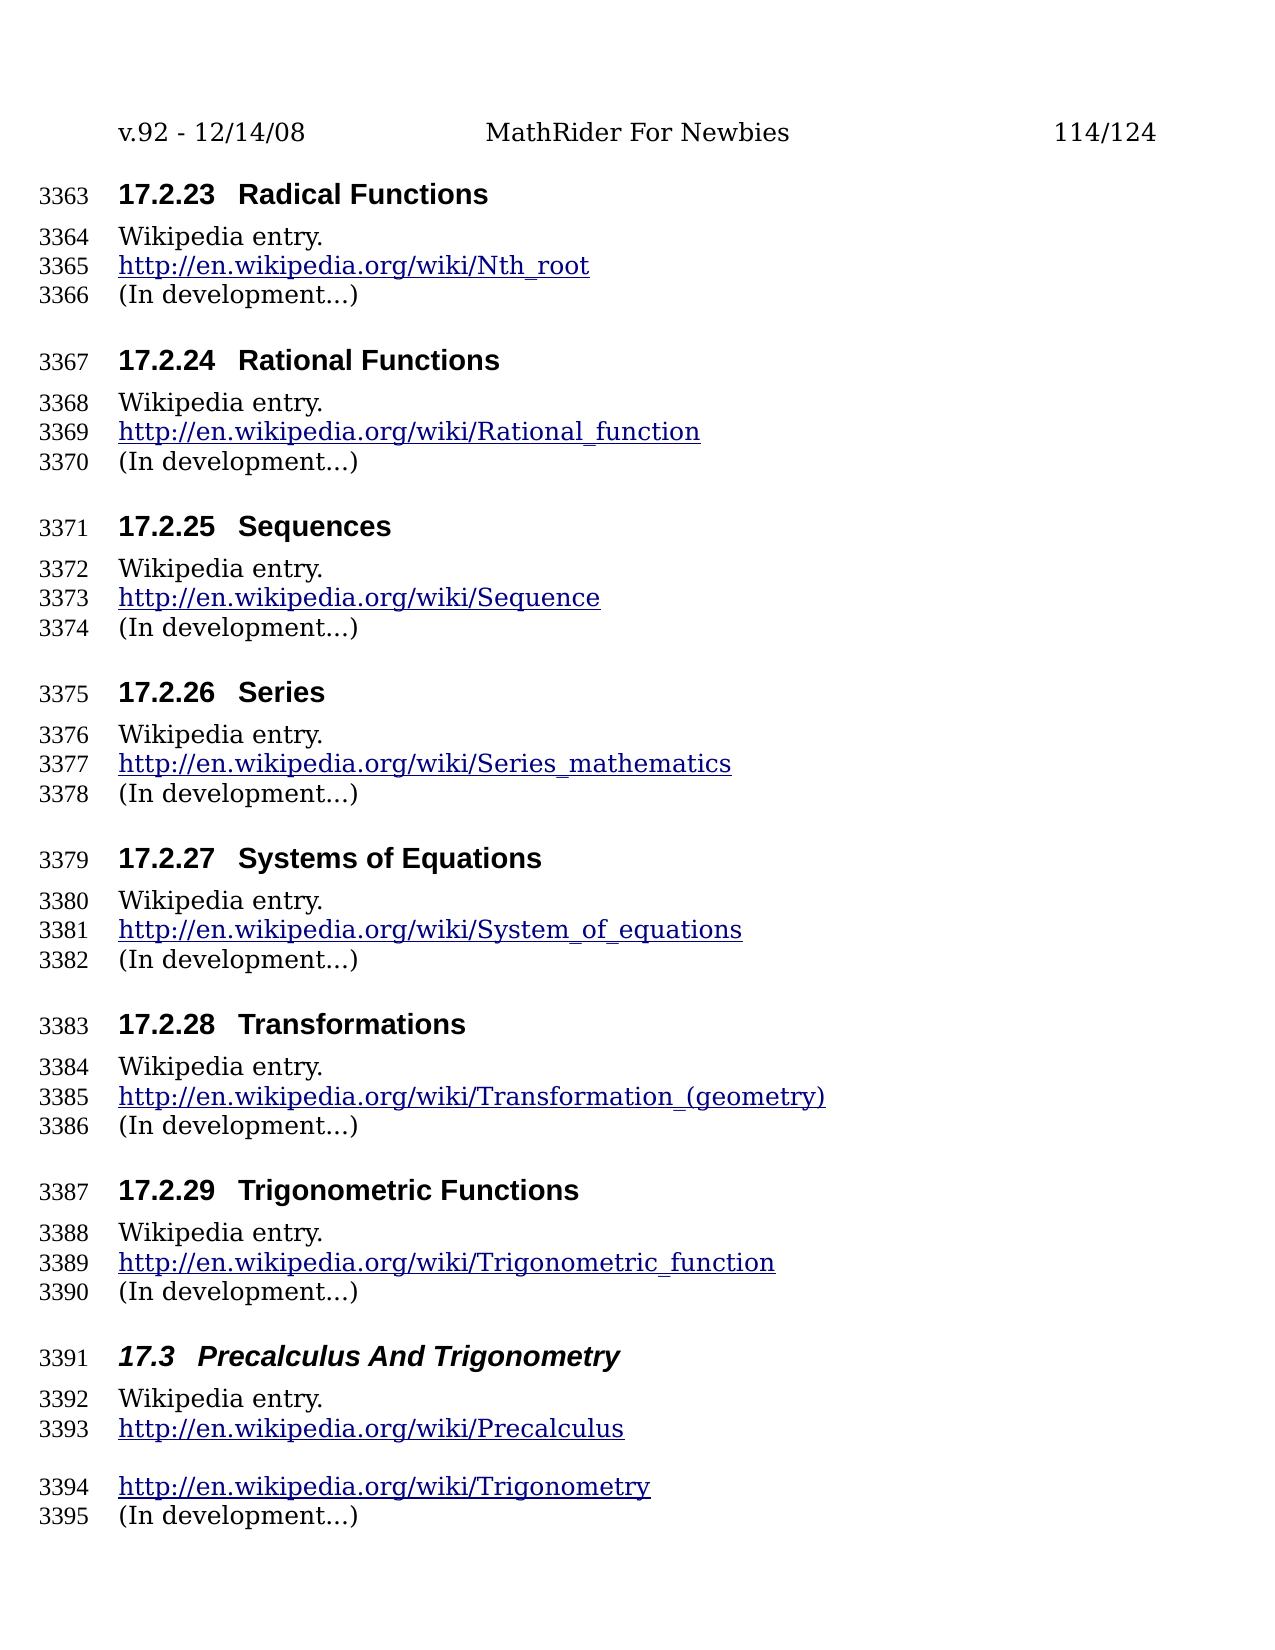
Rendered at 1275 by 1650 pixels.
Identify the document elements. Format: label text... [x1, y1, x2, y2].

text Wikipedia entry. [118, 388, 1157, 417]
text Wikipedia entry. [118, 554, 1157, 583]
subtitle Systems of Equations [118, 841, 1157, 874]
text http://en.wikipedia.org/wiki/Transformation_(geometry) [118, 1082, 1157, 1111]
text (In development...) [118, 447, 1157, 476]
text http://en.wikipedia.org/wiki/Trigonometric_function [118, 1248, 1157, 1277]
text (In development...) [118, 1277, 1157, 1306]
subtitle Rational Functions [118, 343, 1157, 376]
text http://en.wikipedia.org/wiki/Trigonometry [118, 1472, 1157, 1501]
text http://en.wikipedia.org/wiki/Precalculus [118, 1414, 1157, 1443]
text (In development...) [118, 613, 1157, 642]
text Wikipedia entry. [118, 1218, 1157, 1248]
text http://en.wikipedia.org/wiki/Nth_root [118, 251, 1157, 281]
subtitle Sequences [118, 509, 1157, 542]
text (In development...) [118, 1501, 1157, 1530]
text (In development...) [118, 779, 1157, 808]
text http://en.wikipedia.org/wiki/Series_mathematics [118, 749, 1157, 779]
text http://en.wikipedia.org/wiki/Sequence [118, 583, 1157, 613]
text (In development...) [118, 281, 1157, 310]
text (In development...) [118, 1111, 1157, 1140]
subtitle Trigonometric Functions [118, 1173, 1157, 1207]
text Wikipedia entry. [118, 1052, 1157, 1082]
text Wikipedia entry. [118, 1384, 1157, 1414]
subtitle Transformations [118, 1007, 1157, 1041]
text Wikipedia entry. [118, 720, 1157, 749]
subtitle Radical Functions [118, 177, 1157, 210]
text http://en.wikipedia.org/wiki/Rational_function [118, 417, 1157, 447]
text (In development...) [118, 945, 1157, 974]
text Wikipedia entry. [118, 886, 1157, 916]
text Wikipedia entry. [118, 222, 1157, 251]
subtitle Series [118, 675, 1157, 708]
text http://en.wikipedia.org/wiki/System_of_equations [118, 916, 1157, 945]
subtitle Precalculus And Trigonometry [118, 1339, 1157, 1373]
